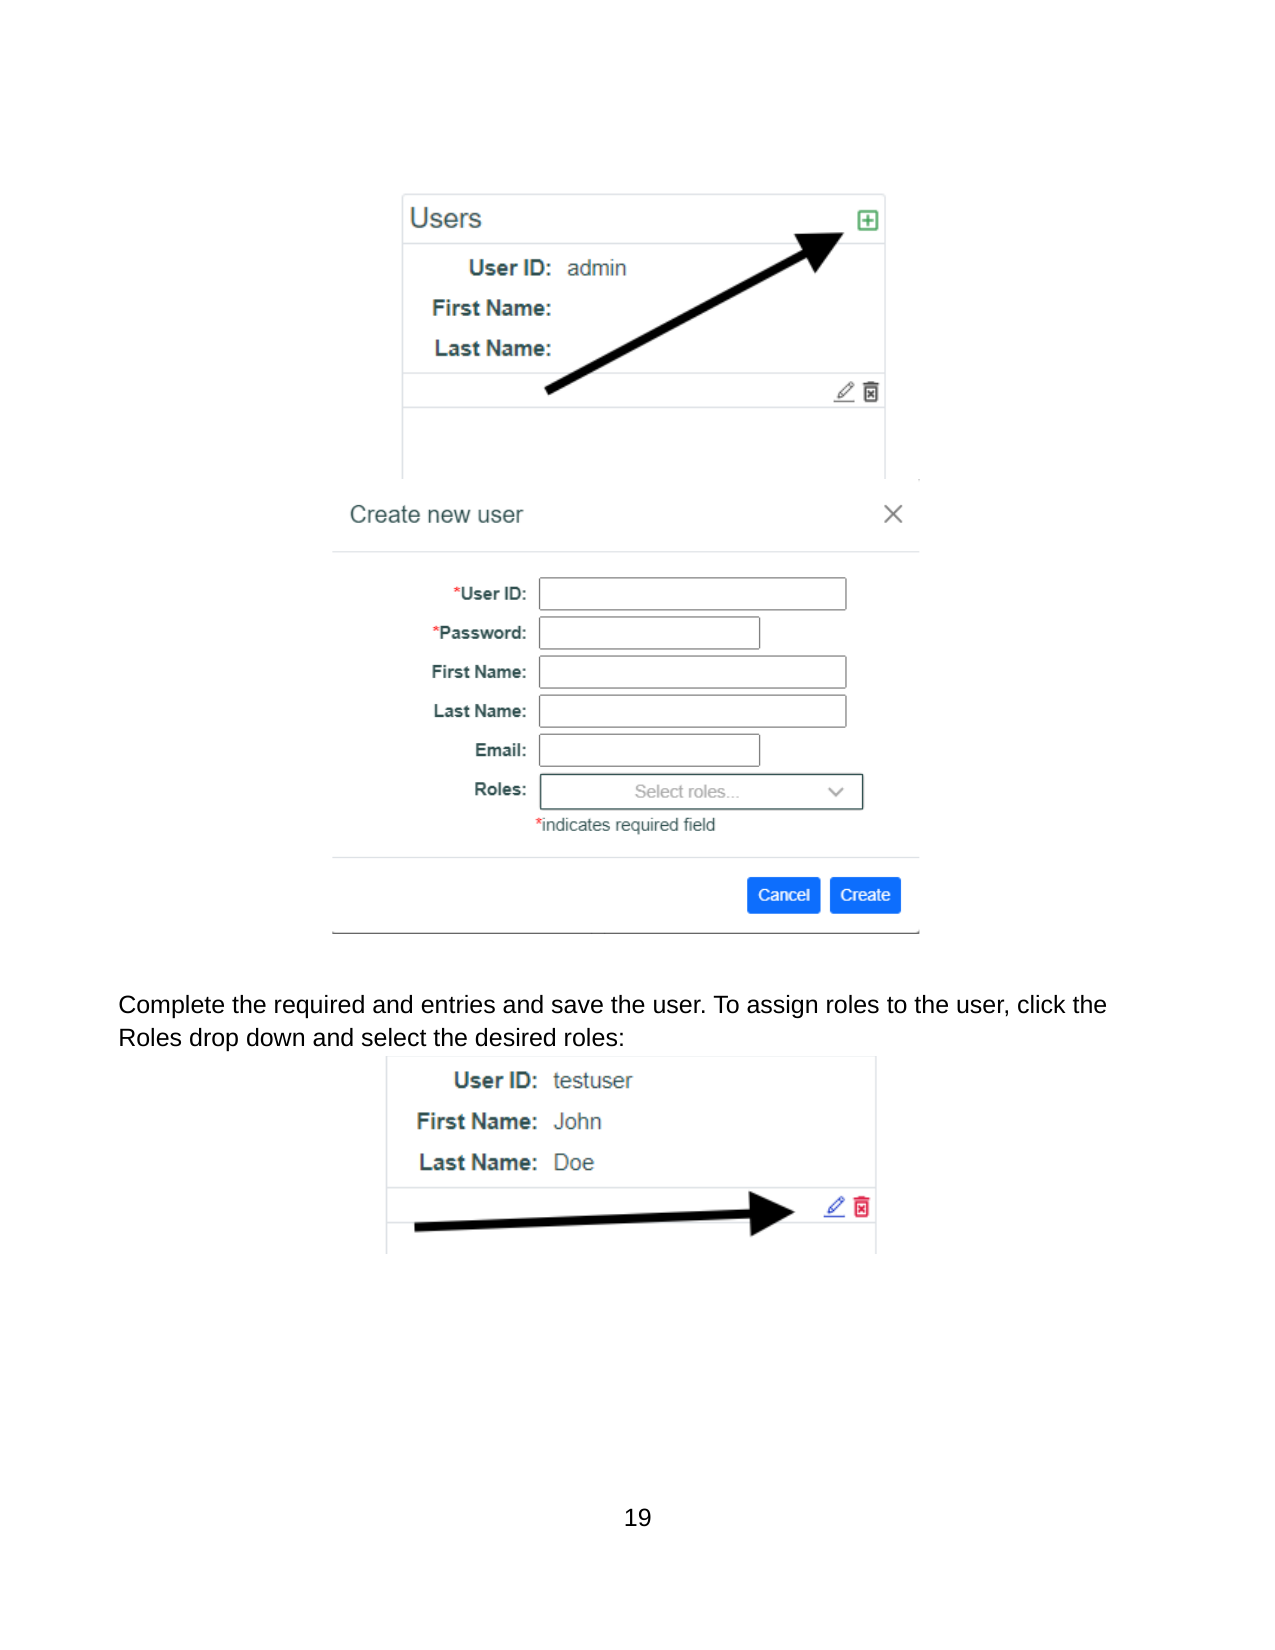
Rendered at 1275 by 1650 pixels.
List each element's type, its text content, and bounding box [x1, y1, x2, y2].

text Complete the required and entries and save the user. To assign roles to the user, click the Roles drop down and select the desired roles: [118, 990, 1157, 1052]
picture [383, 1056, 892, 1254]
picture [332, 167, 920, 934]
